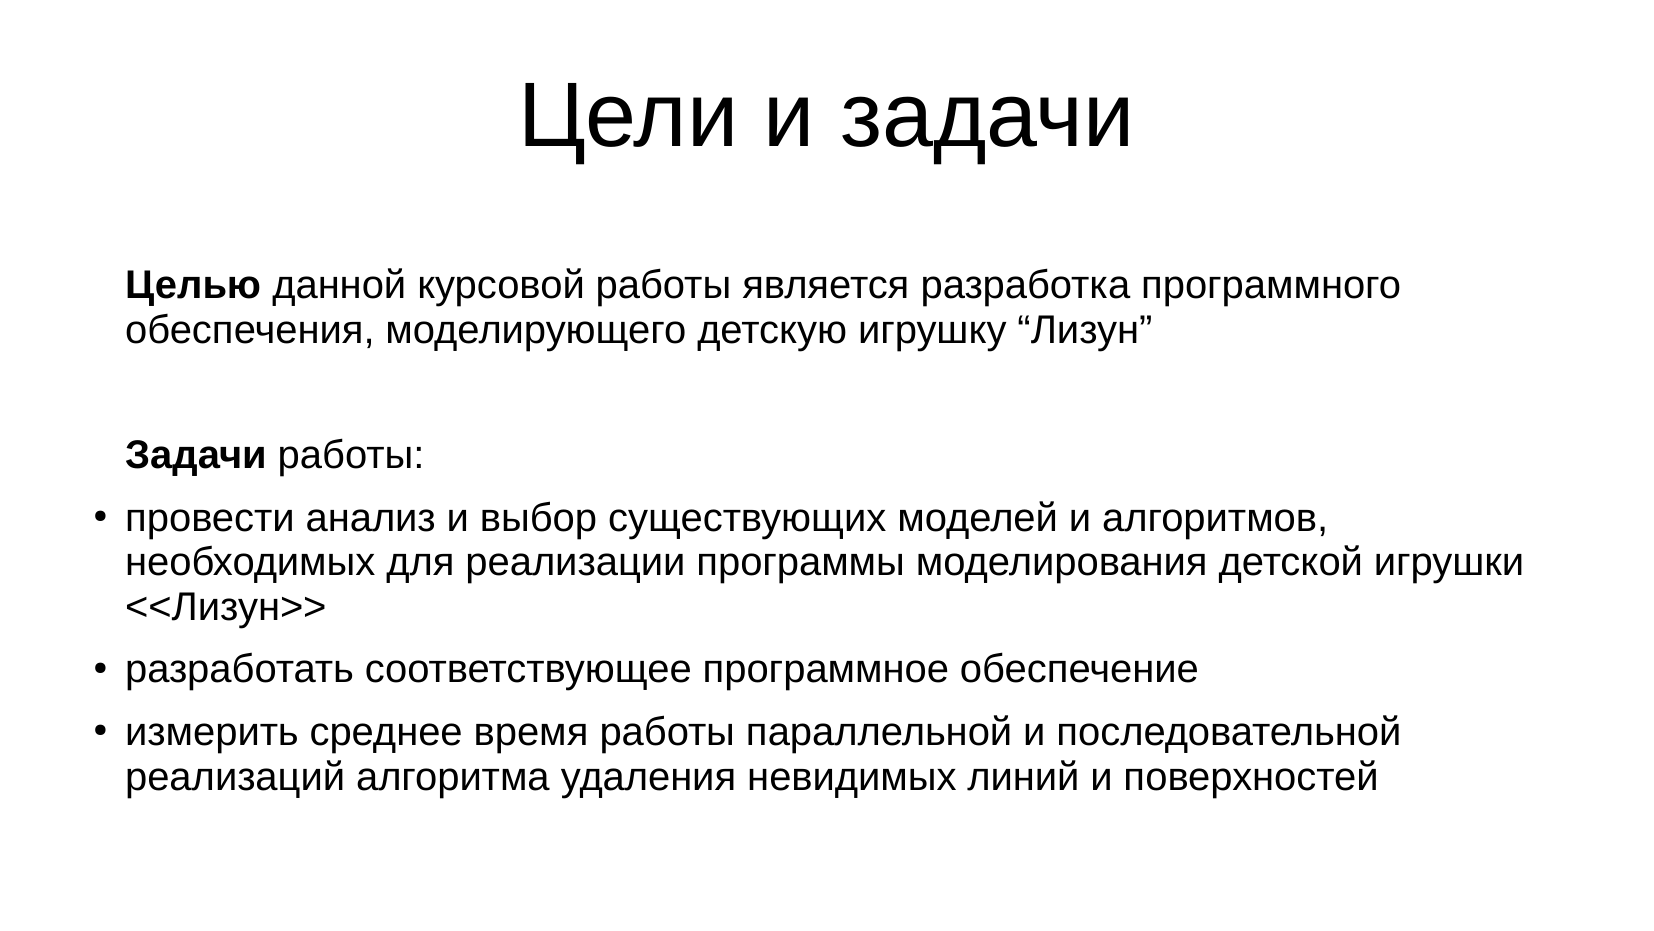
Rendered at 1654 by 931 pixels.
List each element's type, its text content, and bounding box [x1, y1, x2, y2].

title Цели и задачи [82, 37, 1571, 193]
list Целью данной курсовой работы является разработка программного обеспечения, моделирующего детскую игрушку “Лизун” Задачи работы: провести анализ и выбор существующих моделей и алгоритмов, необходимых для реализации программы моделирования детской игрушки <<Лизун>> разработать соответствующее программное обеспечение измерить среднее время работы параллельной и последовательной реализаций алгоритма удаления невидимых линий и поверхностей [82, 262, 1571, 802]
